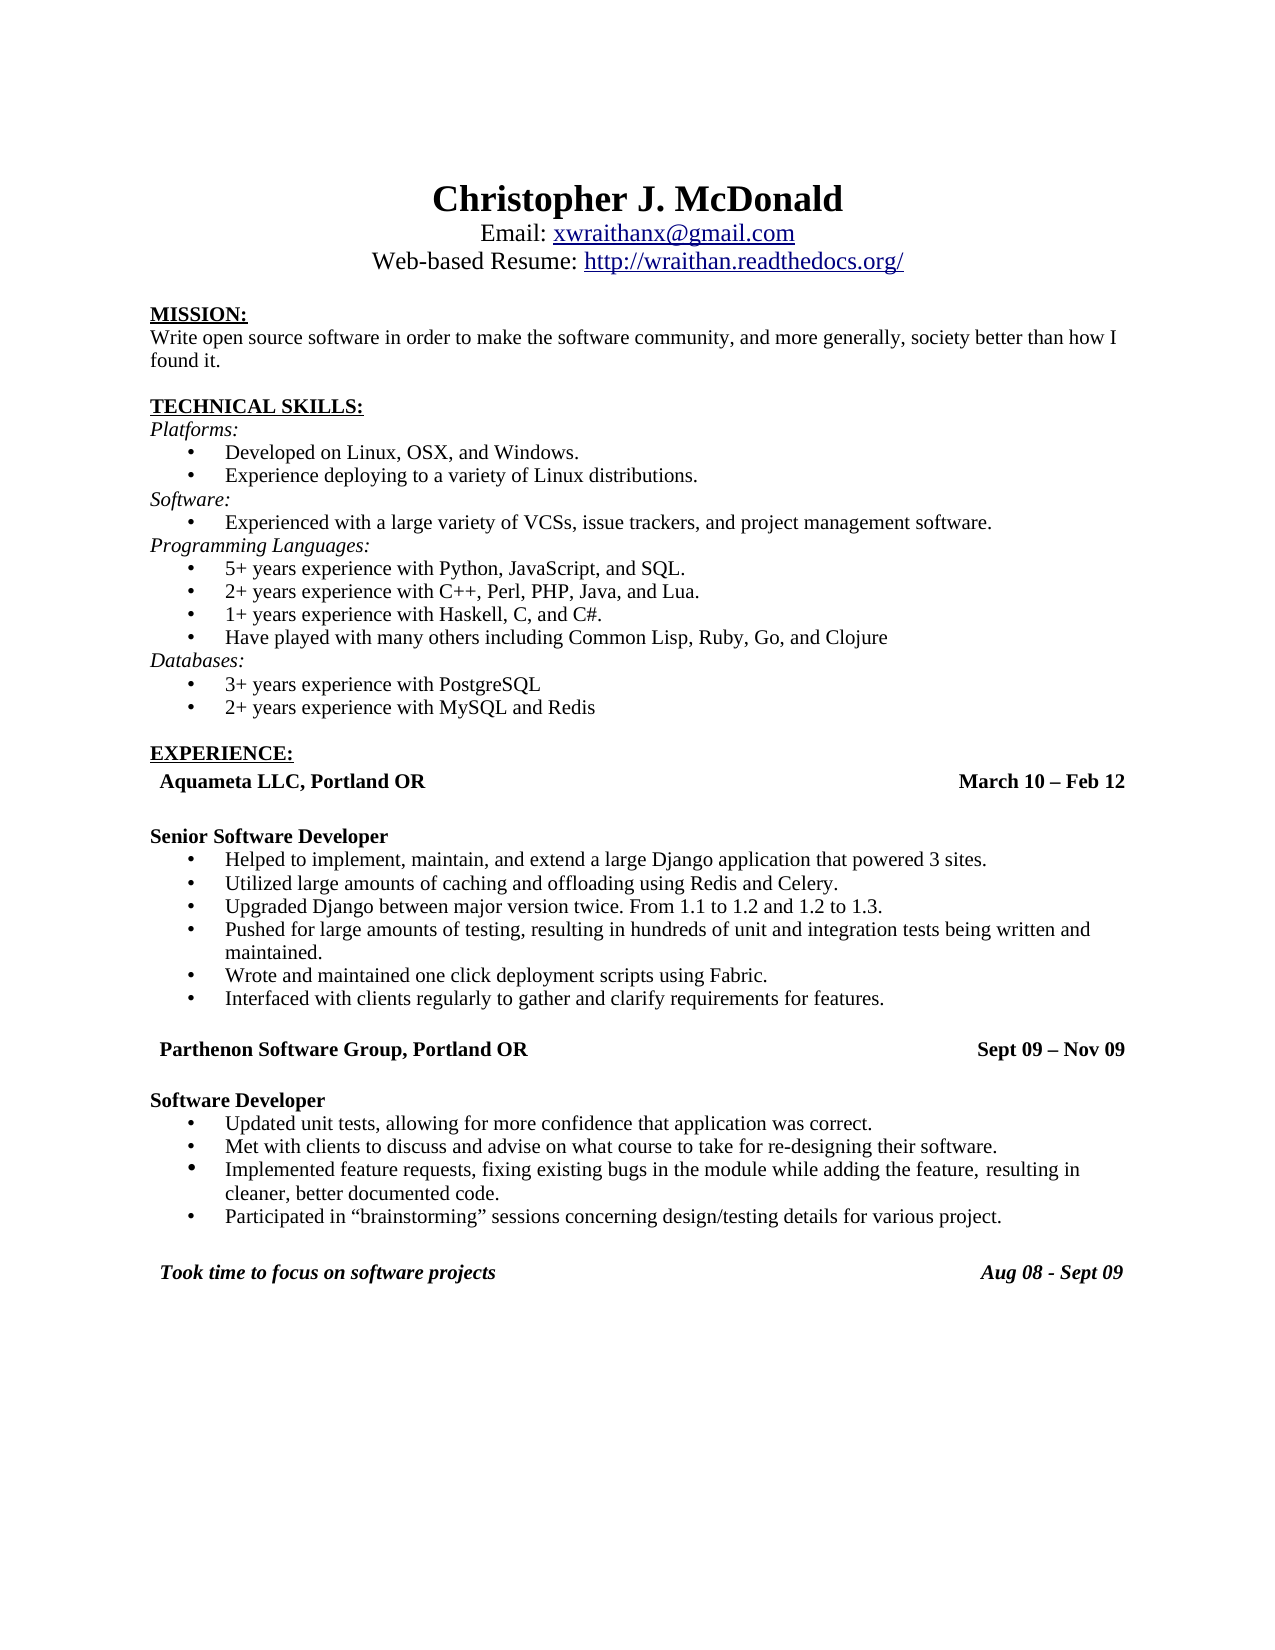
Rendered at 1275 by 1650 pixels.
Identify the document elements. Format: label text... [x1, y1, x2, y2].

list 1+ years experience with Haskell, C, and C#. [187, 603, 1125, 626]
list Experienced with a large variety of VCSs, issue trackers, and project management software. [187, 511, 1125, 534]
table_header Aquameta LLC, Portland OR [155, 765, 642, 797]
text Web-based Resume: http://wraithan.readthedocs.org/ [150, 247, 1125, 275]
list Developed on Linux, OSX, and Windows. [187, 441, 1125, 464]
list Utilized large amounts of caching and offloading using Redis and Celery. [187, 871, 1125, 894]
list 2+ years experience with C++, Perl, PHP, Java, and Lua. [187, 580, 1125, 603]
list Interfaced with clients regularly to gather and clarify requirements for features. [187, 987, 1125, 1010]
text Programming Languages: [150, 534, 1125, 557]
table_header Sept 09 – Nov 09 [642, 1033, 1130, 1066]
list Met with clients to discuss and advise on what course to take for re-designing their software. [187, 1135, 1125, 1158]
text Email: xwraithanx@gmail.com [150, 219, 1125, 247]
text EXPERIENCE: [150, 742, 1125, 765]
list 2+ years experience with MySQL and Redis [187, 696, 1125, 719]
list Software: [150, 487, 1116, 511]
list Upgraded Django between major version twice. From 1.1 to 1.2 and 1.2 to 1.3. [187, 894, 1125, 918]
text Senior Software Developer [150, 825, 1125, 848]
list Implemented feature requests, fixing existing bugs in the module while adding the feature, resulting in cleaner, better documented code. [187, 1158, 1125, 1205]
text Write open source software in order to make the software community, and more generally, society better than how I found it. [150, 326, 1125, 372]
table_header March 10 – Feb 12 [642, 765, 1130, 797]
text TECHNICAL SKILLS: [150, 395, 1125, 418]
text MISSION: [150, 302, 1125, 326]
list Experience deploying to a variety of Linux distributions. [187, 464, 1125, 487]
text Databases: [150, 649, 1125, 672]
list 3+ years experience with PostgreSQL [187, 672, 1125, 696]
table_header Aug 08 - Sept 09 [642, 1256, 1130, 1289]
list Participated in “brainstorming” sessions concerning design/testing details for various project. [187, 1205, 1125, 1228]
list Helped to implement, maintain, and extend a large Django application that powered 3 sites. [187, 848, 1125, 871]
list Software Developer [150, 1089, 1116, 1112]
list Updated unit tests, allowing for more confidence that application was correct. [187, 1112, 1125, 1135]
text Platforms: [150, 418, 1125, 441]
list Pushed for large amounts of testing, resulting in hundreds of unit and integration tests being written and maintained. [187, 918, 1125, 964]
list Wrote and maintained one click deployment scripts using Fabric. [187, 964, 1125, 987]
table_header Parthenon Software Group, Portland OR [155, 1033, 642, 1066]
list Have played with many others including Common Lisp, Ruby, Go, and Clojure [187, 626, 1125, 649]
list 5+ years experience with Python, JavaScript, and SQL. [187, 557, 1125, 580]
table_header Took time to focus on software projects [155, 1256, 642, 1289]
text Christopher J. McDonald [150, 178, 1125, 219]
